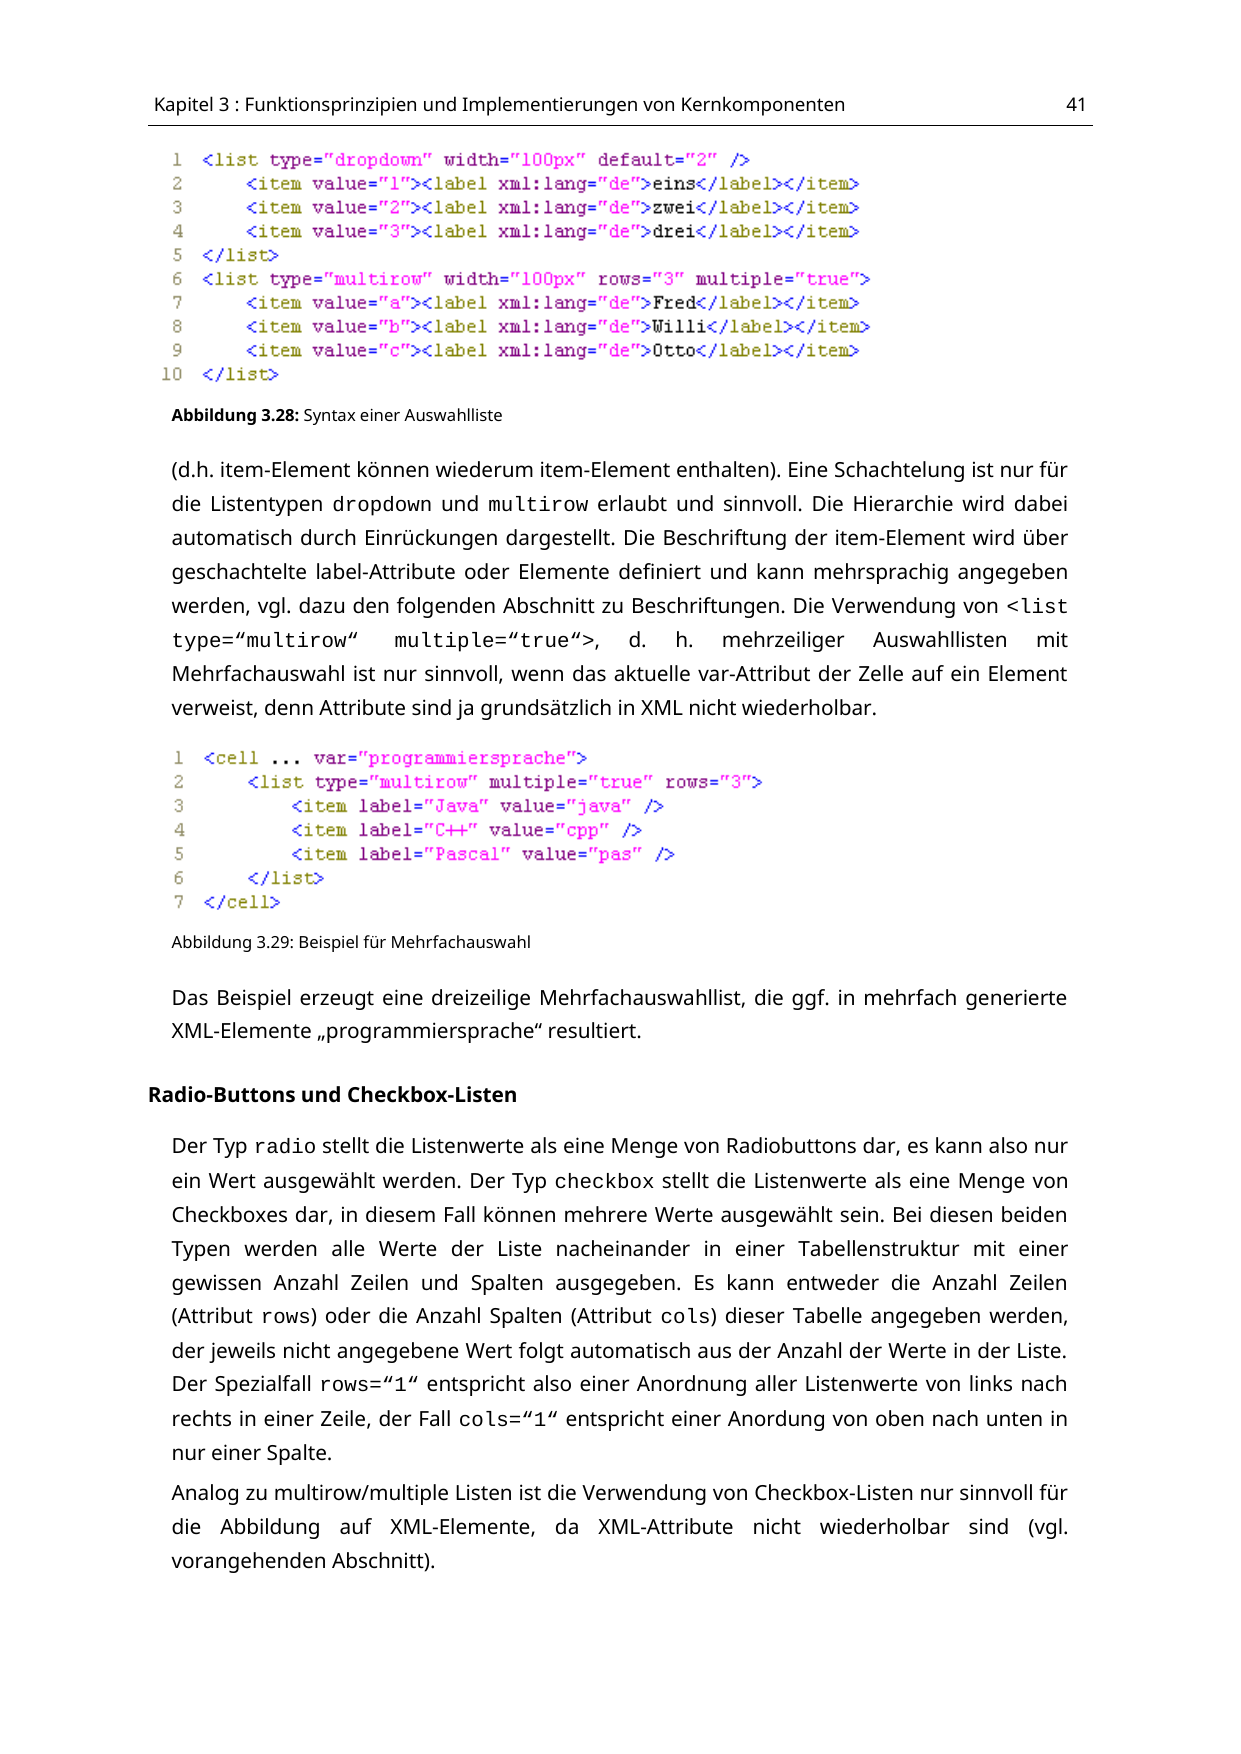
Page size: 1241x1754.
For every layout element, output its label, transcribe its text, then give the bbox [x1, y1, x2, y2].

text (d.h. item-Element können wiederum item-Element enthalten). Eine Schachtelung ist nur für die Listentypen dropdown und multirow erlaubt und sinnvoll. Die Hierarchie wird dabei automatisch durch Einrückungen dargestellt. Die Beschriftung der item-Element wird über geschachtelte label-Attribute oder Elemente definiert und kann mehrsprachig angegeben werden, vgl. dazu den folgenden Abschnitt zu Beschriftungen. Die Verwendung von <list type=“multirow“ multiple=“true“>, d. h. mehrzeiliger Auswahllisten mit Mehrfachauswahl ist nur sinnvoll, wenn das aktuelle var-Attribut der Zelle auf ein Element verweist, denn Attribute sind ja grundsätzlich in XML nicht wiederholbar. [148, 148, 1069, 721]
text Abbildung 3.29: Syntax einer Auswahlliste [171, 387, 890, 426]
text Der Typ radio stellt die Listenwerte als eine Menge von Radiobuttons dar, es kann also nur ein Wert ausgewählt werden. Der Typ checkbox stellt die Listenwerte als eine Menge von Checkboxes dar, in diesem Fall können mehrere Werte ausgewählt sein. Bei diesen beiden Typen werden alle Werte der Liste nacheinander in einer Tabellenstruktur mit einer gewissen Anzahl Zeilen und Spalten ausgegeben. Es kann entweder die Anzahl Zeilen (Attribut rows) oder die Anzahl Spalten (Attribut cols) dieser Tabelle angegeben werden, der jeweils nicht angegebene Wert folgt automatisch aus der Anzahl der Werte in der Liste. Der Spezialfall rows=“1“ entspricht also einer Anordnung aller Listenwerte von links nach rechts in einer Zeile, der Fall cols=“1“ entspricht einer Anordung von oben nach unten in nur einer Spalte. [171, 1132, 1069, 1466]
text Das Beispiel erzeugt eine dreizeilige Mehrfachauswahllist, die ggf. in mehrfach generierte XML-Elemente „programmiersprache“ resultiert. [148, 733, 1069, 1045]
subtitle Radio-Buttons und Checkbox-Listen [148, 1080, 1092, 1108]
text Abbildung 3.30: Beispiel für Mehrfachauswahl [171, 914, 771, 953]
text Analog zu multirow/multiple Listen ist die Verwendung von Checkbox-Listen nur sinnvoll für die Abbildung auf XML-Elemente, da XML-Attribute nicht wiederholbar sind (vgl. vorangehenden Abschnitt). [171, 1478, 1069, 1574]
